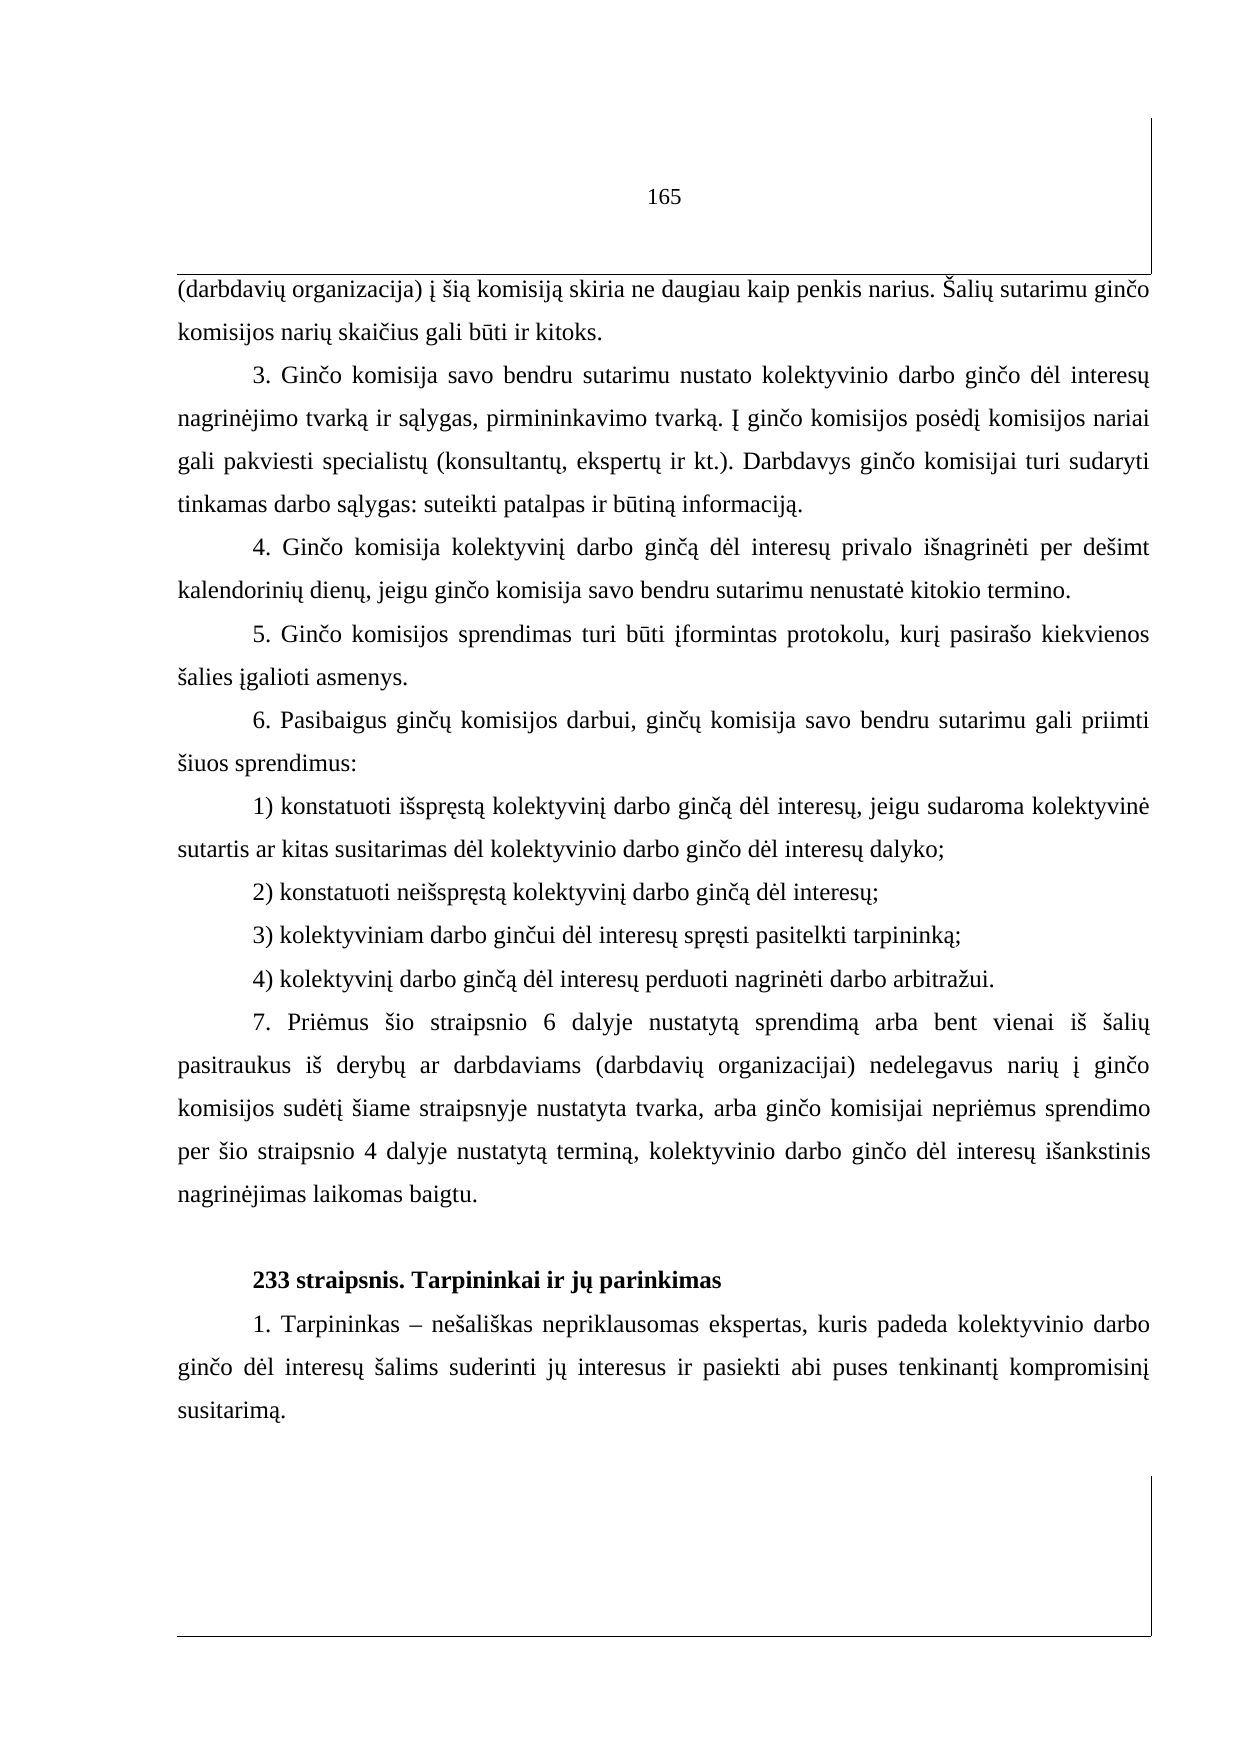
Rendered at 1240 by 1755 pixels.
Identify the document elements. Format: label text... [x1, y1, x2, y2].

text 4. Ginčo komisija kolektyvinį darbo ginčą dėl interesų privalo išnagrinėti per dešimt kalendorinių dienų, jeigu ginčo komisija savo bendru sutarimu nenustatė kitokio termino. [177, 532, 1151, 604]
text 7. Priėmus šio straipsnio 6 dalyje nustatytą sprendimą arba bent vienai iš šalių pasitraukus iš derybų ar darbdaviams (darbdavių organizacijai) nedelegavus narių į ginčo komisijos sudėtį šiame straipsnyje nustatyta tvarka, arba ginčo komisijai nepriėmus sprendimo per šio straipsnio 4 dalyje nustatytą terminą, kolektyvinio darbo ginčo dėl interesų išankstinis nagrinėjimas laikomas baigtu. [177, 1007, 1151, 1208]
text 233 straipsnis. Tarpininkai ir jų parinkimas [177, 1266, 1151, 1294]
text (darbdavių organizacija) į šią komisiją skiria ne daugiau kaip penkis narius. Šalių sutarimu ginčo komisijos narių skaičius gali būti ir kitoks. [177, 274, 1151, 346]
text 2) konstatuoti neišspręstą kolektyvinį darbo ginčą dėl interesų; [177, 877, 1151, 906]
text 6. Pasibaigus ginčų komisijos darbui, ginčų komisija savo bendru sutarimu gali priimti šiuos sprendimus: [177, 705, 1151, 777]
text 3. Ginčo komisija savo bendru sutarimu nustato kolektyvinio darbo ginčo dėl interesų nagrinėjimo tvarką ir sąlygas, pirmininkavimo tvarką. Į ginčo komisijos posėdį komisijos nariai gali pakviesti specialistų (konsultantų, ekspertų ir kt.). Darbdavys ginčo komisijai turi sudaryti tinkamas darbo sąlygas: suteikti patalpas ir būtiną informaciją. [177, 360, 1151, 518]
text 1. Tarpininkas – nešališkas nepriklausomas ekspertas, kuris padeda kolektyvinio darbo ginčo dėl interesų šalims suderinti jų interesus ir pasiekti abi puses tenkinantį kompromisinį susitarimą. [177, 1309, 1151, 1424]
text 4) kolektyvinį darbo ginčą dėl interesų perduoti nagrinėti darbo arbitražui. [177, 964, 1151, 992]
text 3) kolektyviniam darbo ginčui dėl interesų spręsti pasitelkti tarpininką; [177, 921, 1151, 949]
text 1) konstatuoti išspręstą kolektyvinį darbo ginčą dėl interesų, jeigu sudaroma kolektyvinė sutartis ar kitas susitarimas dėl kolektyvinio darbo ginčo dėl interesų dalyko; [177, 791, 1151, 863]
text 5. Ginčo komisijos sprendimas turi būti įformintas protokolu, kurį pasirašo kiekvienos šalies įgalioti asmenys. [177, 619, 1151, 691]
